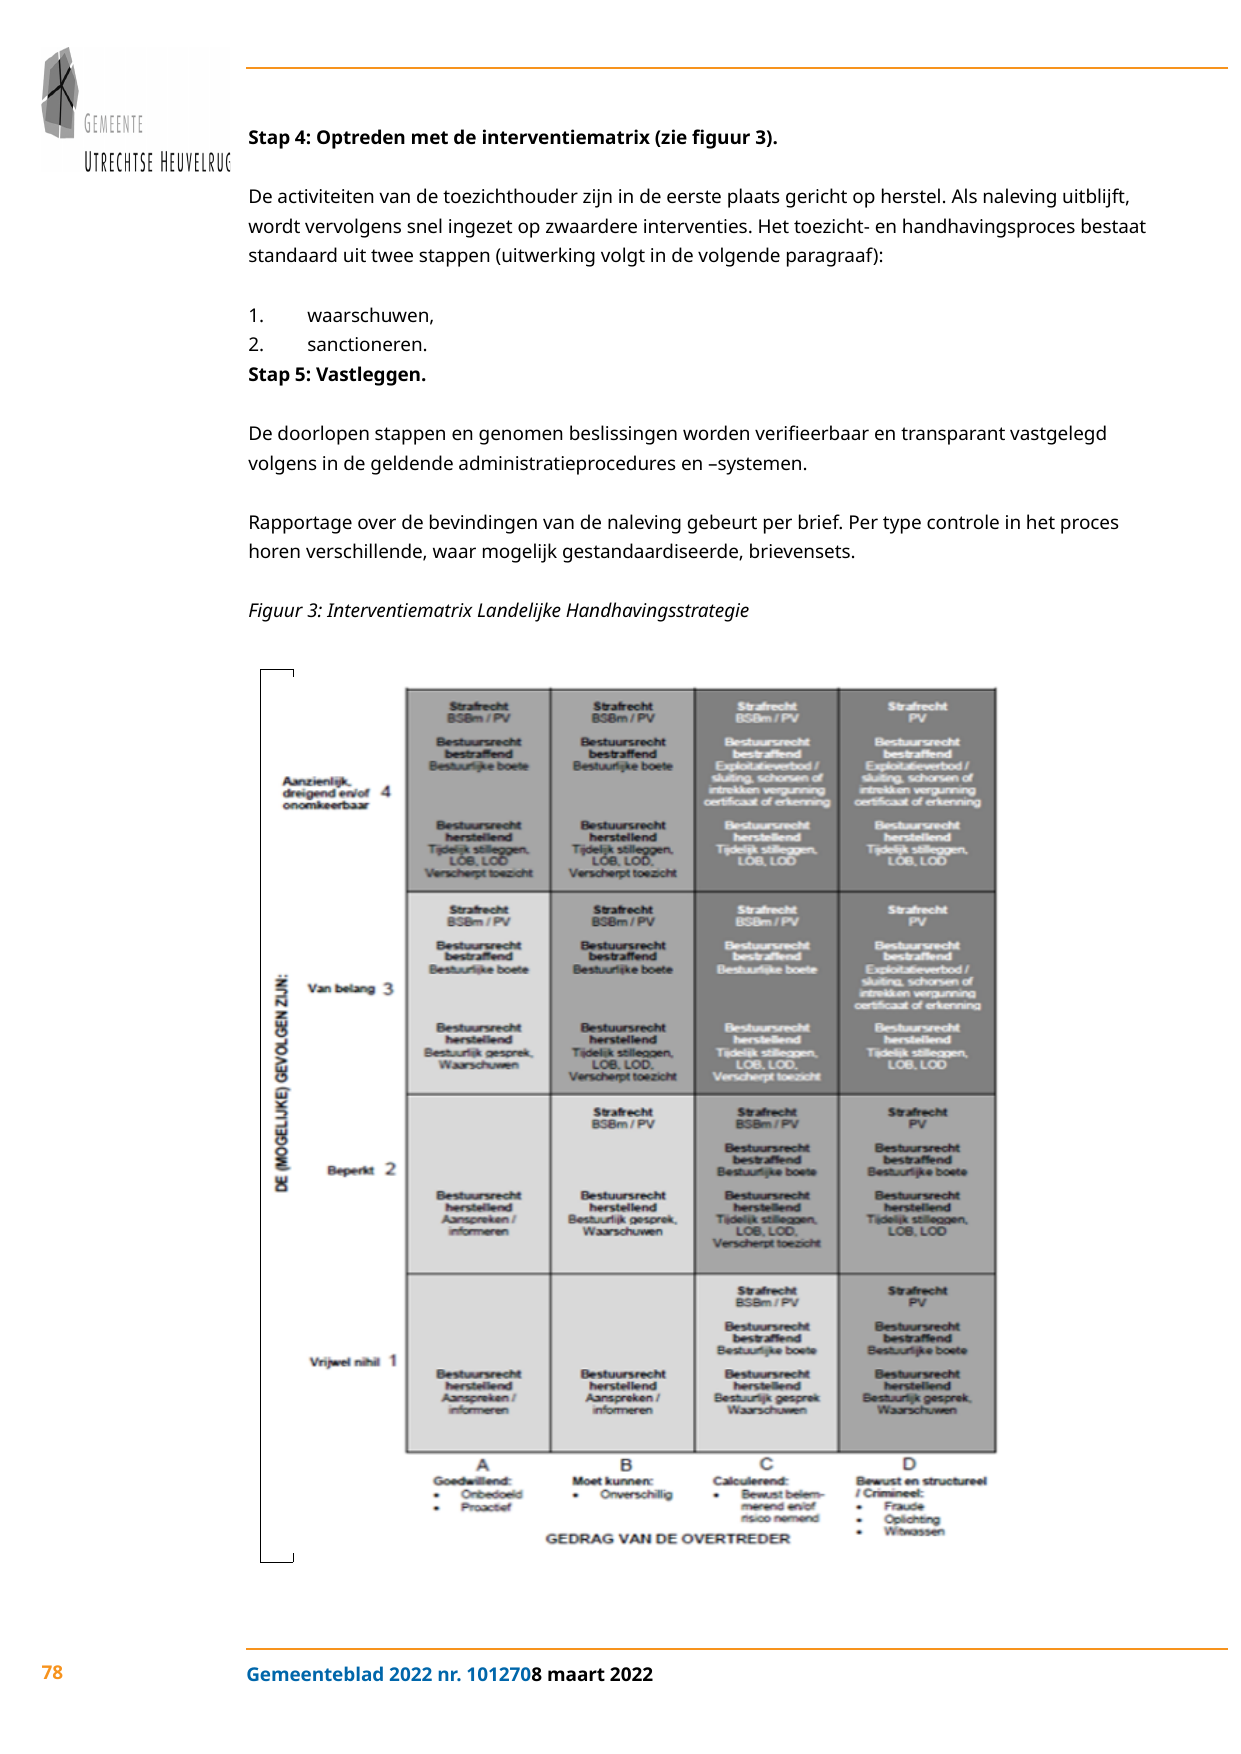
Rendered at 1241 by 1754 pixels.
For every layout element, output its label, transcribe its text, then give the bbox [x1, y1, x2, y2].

picture [268, 677, 1008, 1553]
text Stap 4: Optreden met de interventiematrix (zie figuur 3). [248, 124, 1152, 150]
list sanctioneren. [248, 331, 1152, 357]
text De doorlopen stappen en genomen beslissingen worden verifieerbaar en transparant vastgelegd volgens in de geldende administratieprocedures en –systemen. [248, 420, 1152, 476]
text Rapportage over de bevindingen van de naleving gebeurt per brief. Per type controle in het proces horen verschillende, waar mogelijk gestandaardiseerde, brievensets. [248, 509, 1152, 564]
picture [41, 47, 231, 172]
list waarschuwen, [248, 302, 1152, 328]
text Stap 5: Vastleggen. [248, 361, 1152, 387]
text Figuur 3: Interventiematrix Landelijke Handhavingsstrategie [248, 598, 1152, 623]
text De activiteiten van de toezichthouder zijn in de eerste plaats gericht op herstel. Als naleving uitblijft, wordt vervolgens snel ingezet op zwaardere interventies. Het toezicht- en handhavingsproces bestaat standaard uit twee stappen (uitwerking volgt in de volgende paragraaf): [248, 183, 1152, 268]
